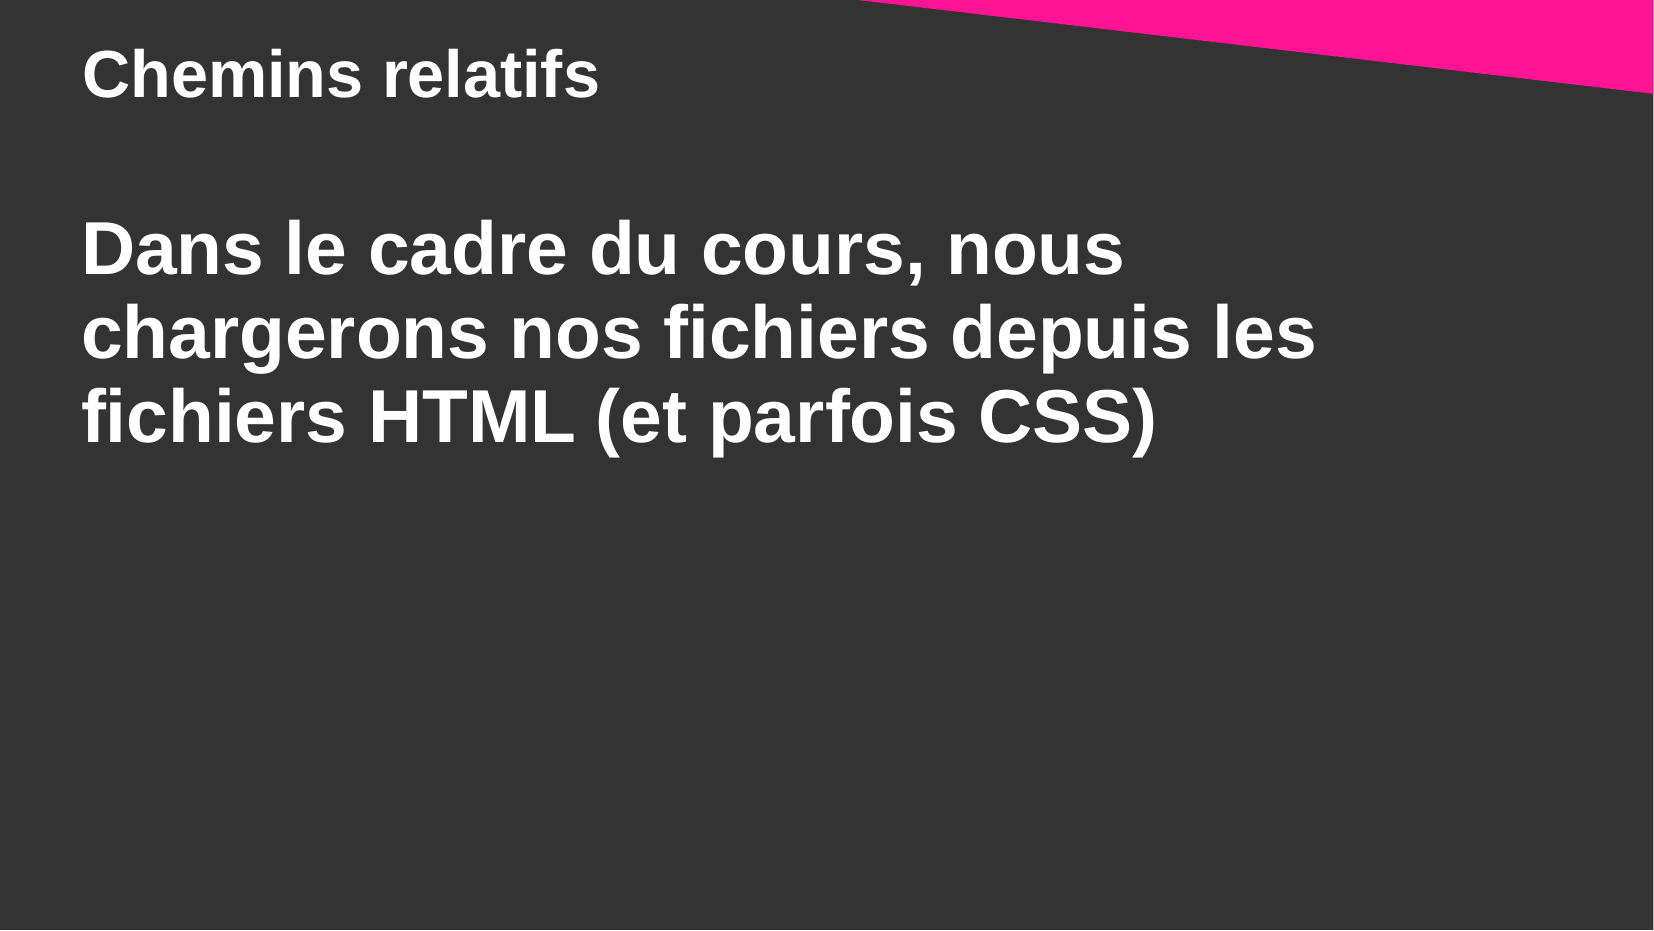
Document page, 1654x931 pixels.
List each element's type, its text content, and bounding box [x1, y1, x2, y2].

title Chemins relatifs [82, 37, 1052, 122]
text_box [857, 0, 1654, 94]
list Dans le cadre du cours, nous chargerons nos fichiers depuis les fichiers HTML (et parfois CSS) [80, 206, 1335, 461]
